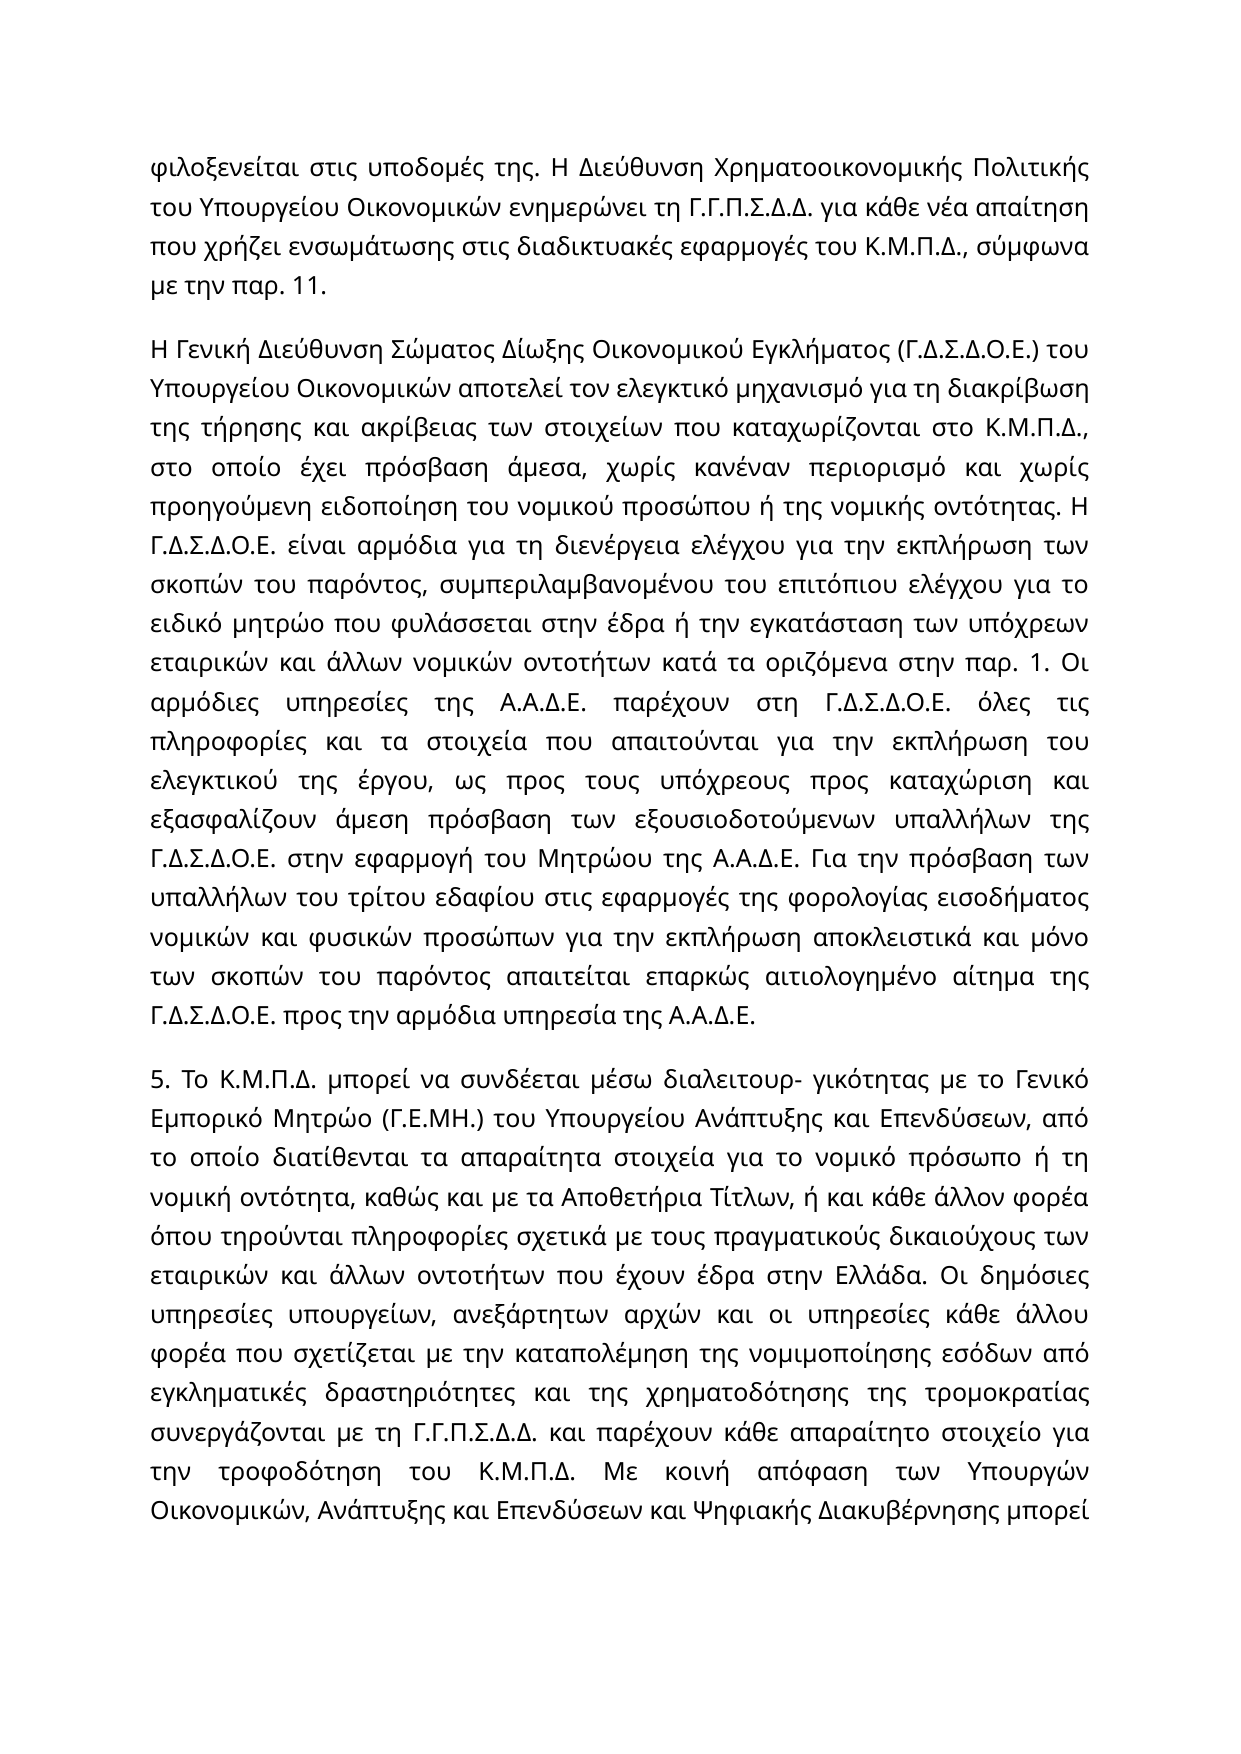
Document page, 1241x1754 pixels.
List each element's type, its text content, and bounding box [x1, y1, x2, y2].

text 5. Το Κ.Μ.Π.Δ. μπορεί να συνδέεται μέσω διαλειτουρ- γικότητας με το Γενικό Εμπορικό Μητρώο (Γ.Ε.ΜΗ.) του Υπουργείου Ανάπτυξης και Επενδύσεων, από το οποίο διατίθενται τα απαραίτητα στοιχεία για το νομικό πρόσωπο ή τη νομική οντότητα, καθώς και με τα Αποθετήρια Τίτλων, ή και κάθε άλλον φορέα όπου τηρούνται πληροφορίες σχετικά με τους πραγματικούς δικαιούχους των εταιρικών και άλλων οντοτήτων που έχουν έδρα στην Ελλάδα. Οι δημόσιες υπηρεσίες υπουργείων, ανεξάρτητων αρχών και οι υπηρεσίες κάθε άλλου φορέα που σχετίζεται με την καταπολέμηση της νομιμοποίησης εσόδων από εγκληματικές δραστηριότητες και της χρηματοδότησης της τρομοκρατίας συνεργάζονται με τη Γ.Γ.Π.Σ.Δ.Δ. και παρέχουν κάθε απαραίτητο στοιχείο για την τροφοδότηση του Κ.Μ.Π.Δ. Με κοινή απόφαση των Υπουργών Οικονομικών, Ανάπτυξης και Επενδύσεων και Ψηφιακής Διακυβέρνησης μπορεί [150, 1062, 1090, 1527]
text φιλοξενείται στις υποδομές της. Η Διεύθυνση Χρηματοοικονομικής Πολιτικής του Υπουργείου Οικονομικών ενημερώνει τη Γ.Γ.Π.Σ.Δ.Δ. για κάθε νέα απαίτηση που χρήζει ενσωμάτωσης στις διαδικτυακές εφαρμογές του Κ.Μ.Π.Δ., σύμφωνα με την παρ. 11. [150, 150, 1090, 302]
text Η Γενική Διεύθυνση Σώματος Δίωξης Οικονομικού Εγκλήματος (Γ.Δ.Σ.Δ.Ο.Ε.) του Υπουργείου Οικονομικών αποτελεί τον ελεγκτικό μηχανισμό για τη διακρίβωση της τήρησης και ακρίβειας των στοιχείων που καταχωρίζονται στο Κ.Μ.Π.Δ., στο οποίο έχει πρόσβαση άμεσα, χωρίς κανέναν περιορισμό και χωρίς προηγούμενη ειδοποίηση του νομικού προσώπου ή της νομικής οντότητας. Η Γ.Δ.Σ.Δ.Ο.Ε. είναι αρμόδια για τη διενέργεια ελέγχου για την εκπλήρωση των σκοπών του παρόντος, συμπεριλαμβανομένου του επιτόπιου ελέγχου για το ειδικό μητρώο που φυλάσσεται στην έδρα ή την εγκατάσταση των υπόχρεων εταιρικών και άλλων νομικών οντοτήτων κατά τα οριζόμενα στην παρ. 1. Οι αρμόδιες υπηρεσίες της Α.Α.Δ.Ε. παρέχουν στη Γ.Δ.Σ.Δ.Ο.Ε. όλες τις πληροφορίες και τα στοιχεία που απαιτούνται για την εκπλήρωση του ελεγκτικού της έργου, ως προς τους υπόχρεους προς καταχώριση και εξασφαλίζουν άμεση πρόσβαση των εξουσιοδοτούμενων υπαλλήλων της Γ.Δ.Σ.Δ.Ο.Ε. στην εφαρμογή του Μητρώου της Α.Α.Δ.Ε. Για την πρόσβαση των υπαλλήλων του τρίτου εδαφίου στις εφαρμογές της φορολογίας εισοδήματος νομικών και φυσικών προσώπων για την εκπλήρωση αποκλειστικά και μόνο των σκοπών του παρόντος απαιτείται επαρκώς αιτιολογημένο αίτημα της Γ.Δ.Σ.Δ.Ο.Ε. προς την αρμόδια υπηρεσία της Α.Α.Δ.Ε. [150, 332, 1090, 1032]
